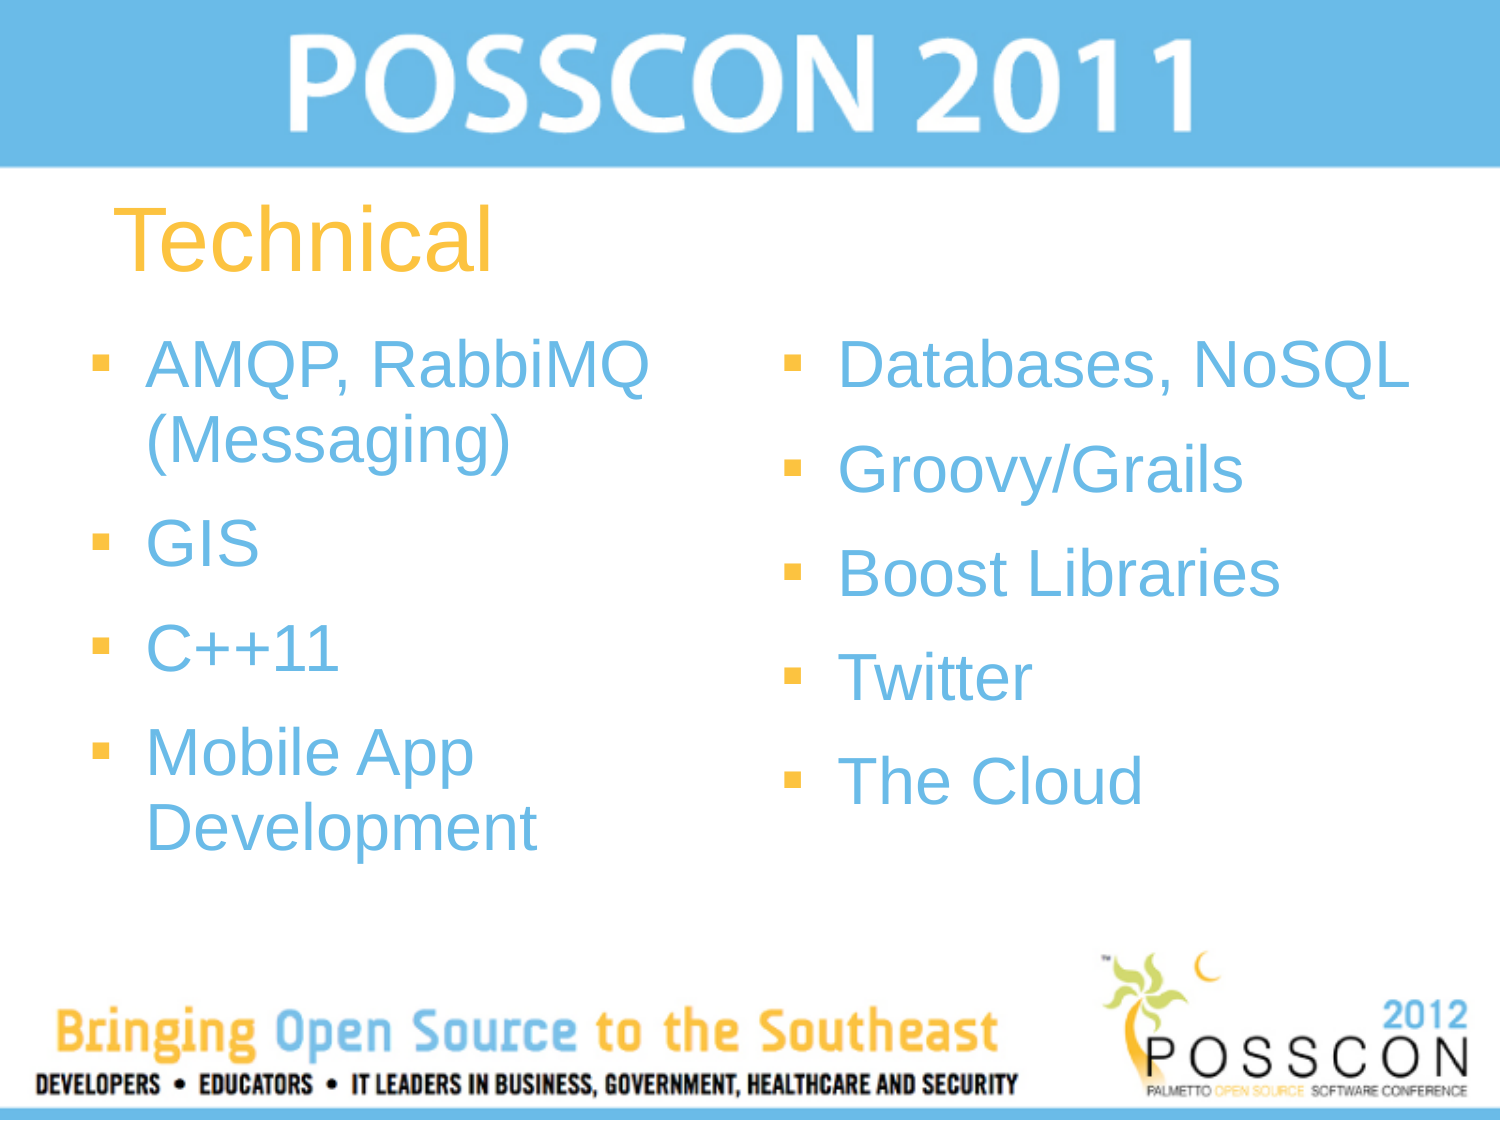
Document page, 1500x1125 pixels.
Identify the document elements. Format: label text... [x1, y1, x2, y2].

list AMQP, RabbiMQ (Messaging) GIS C++11 Mobile App Development [75, 327, 734, 1006]
title Technical [112, 119, 1388, 361]
list Databases, NoSQL Groovy/Grails Boost Libraries Twitter The Cloud [766, 327, 1426, 1006]
picture [0, 0, 1500, 1120]
